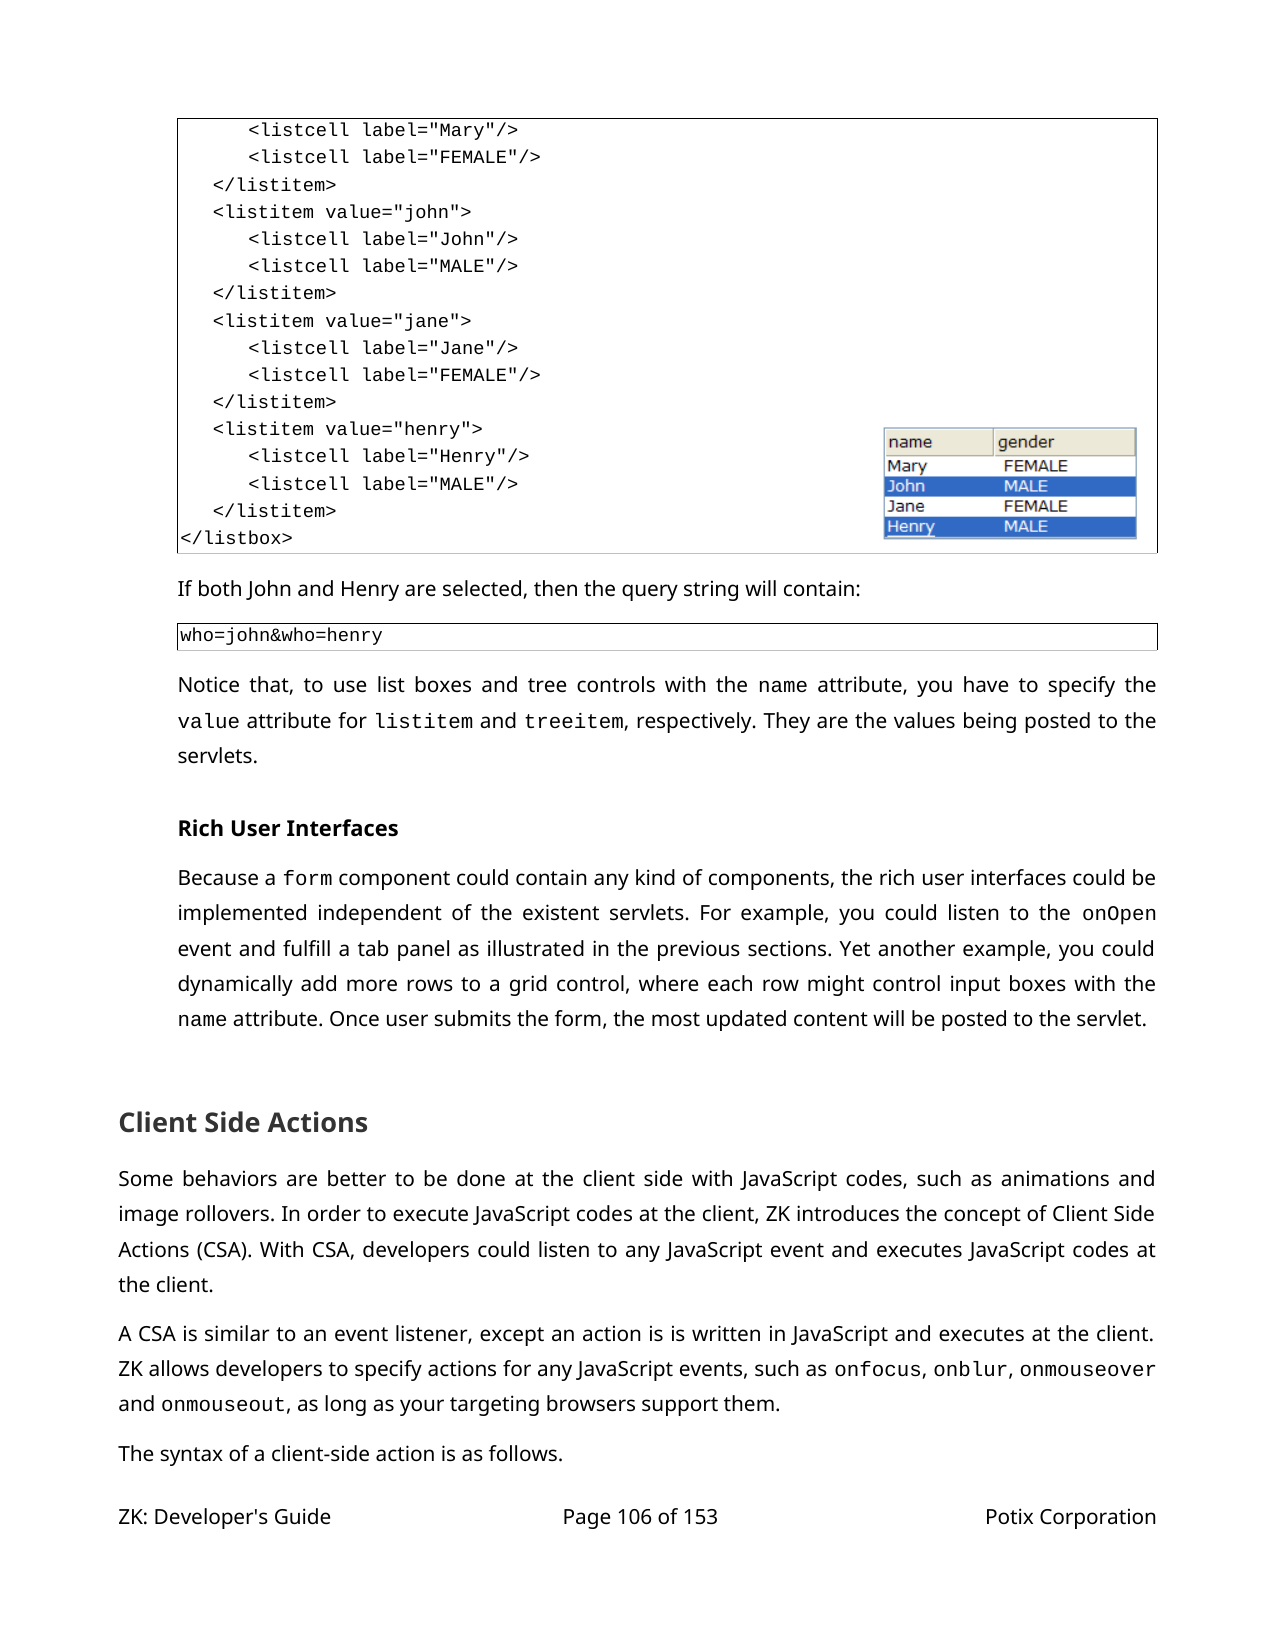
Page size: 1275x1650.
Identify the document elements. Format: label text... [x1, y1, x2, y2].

text </listbox> [178, 526, 1157, 553]
text Some behaviors are better to be done at the client side with JavaScript codes, such as animations and image rollovers. In order to execute JavaScript codes at the client, ZK introduces the concept of Client Side Actions (CSA). With CSA, developers could listen to any JavaScript event and executes JavaScript codes at the client. [118, 1164, 1157, 1298]
subtitle Client Side Actions [118, 1104, 1157, 1141]
text </listitem> [178, 281, 1157, 306]
text <listcell label="FEMALE"/> [178, 145, 1157, 169]
text A CSA is similar to an event listener, except an action is is written in JavaScript and executes at the client. ZK allows developers to specify actions for any JavaScript events, such as onfocus, onblur, onmouseover and onmouseout, as long as your targeting browsers support them. [118, 1319, 1157, 1418]
text If both John and Henry are selected, then the query string will contain: [177, 574, 1157, 602]
text <listcell label="Jane"/> [178, 336, 1157, 360]
text [1142, 499, 1157, 523]
subtitle Rich User Interfaces [177, 812, 1157, 842]
text <listitem value="john"> [178, 200, 1157, 224]
text Because a form component could contain any kind of components, the rich user interfaces could be implemented independent of the existent servlets. For example, you could listen to the onOpen event and fulfill a tab panel as illustrated in the previous sections. Yet another example, you could dynamically add more rows to a grid control, where each row might control input boxes with the name attribute. Once user submits the form, the most updated content will be posted to the servlet. [177, 863, 1157, 1033]
text Notice that, to use list boxes and tree controls with the name attribute, you have to specify the value attribute for listitem and treeitem, respectively. They are the values being posted to the servlets. [177, 671, 1157, 770]
text who=john&who=henry [178, 624, 1157, 650]
text <listcell label="Mary"/> [178, 119, 1157, 142]
text </listitem> [178, 172, 1157, 197]
text <listcell label="Henry"/> [178, 444, 880, 469]
text <listcell label="John"/> [178, 227, 1157, 251]
text <listcell label="FEMALE"/> [178, 363, 1157, 387]
text <listitem value="jane"> [178, 308, 1157, 333]
text </listitem> [178, 499, 880, 523]
text <listitem value="henry"> [178, 417, 1157, 441]
text <listcell label="MALE"/> [178, 472, 880, 496]
text <listcell label="MALE"/> [178, 254, 1157, 278]
picture [880, 425, 1142, 542]
text </listitem> [178, 390, 1157, 414]
text The syntax of a client-side action is as follows. [118, 1439, 1157, 1467]
